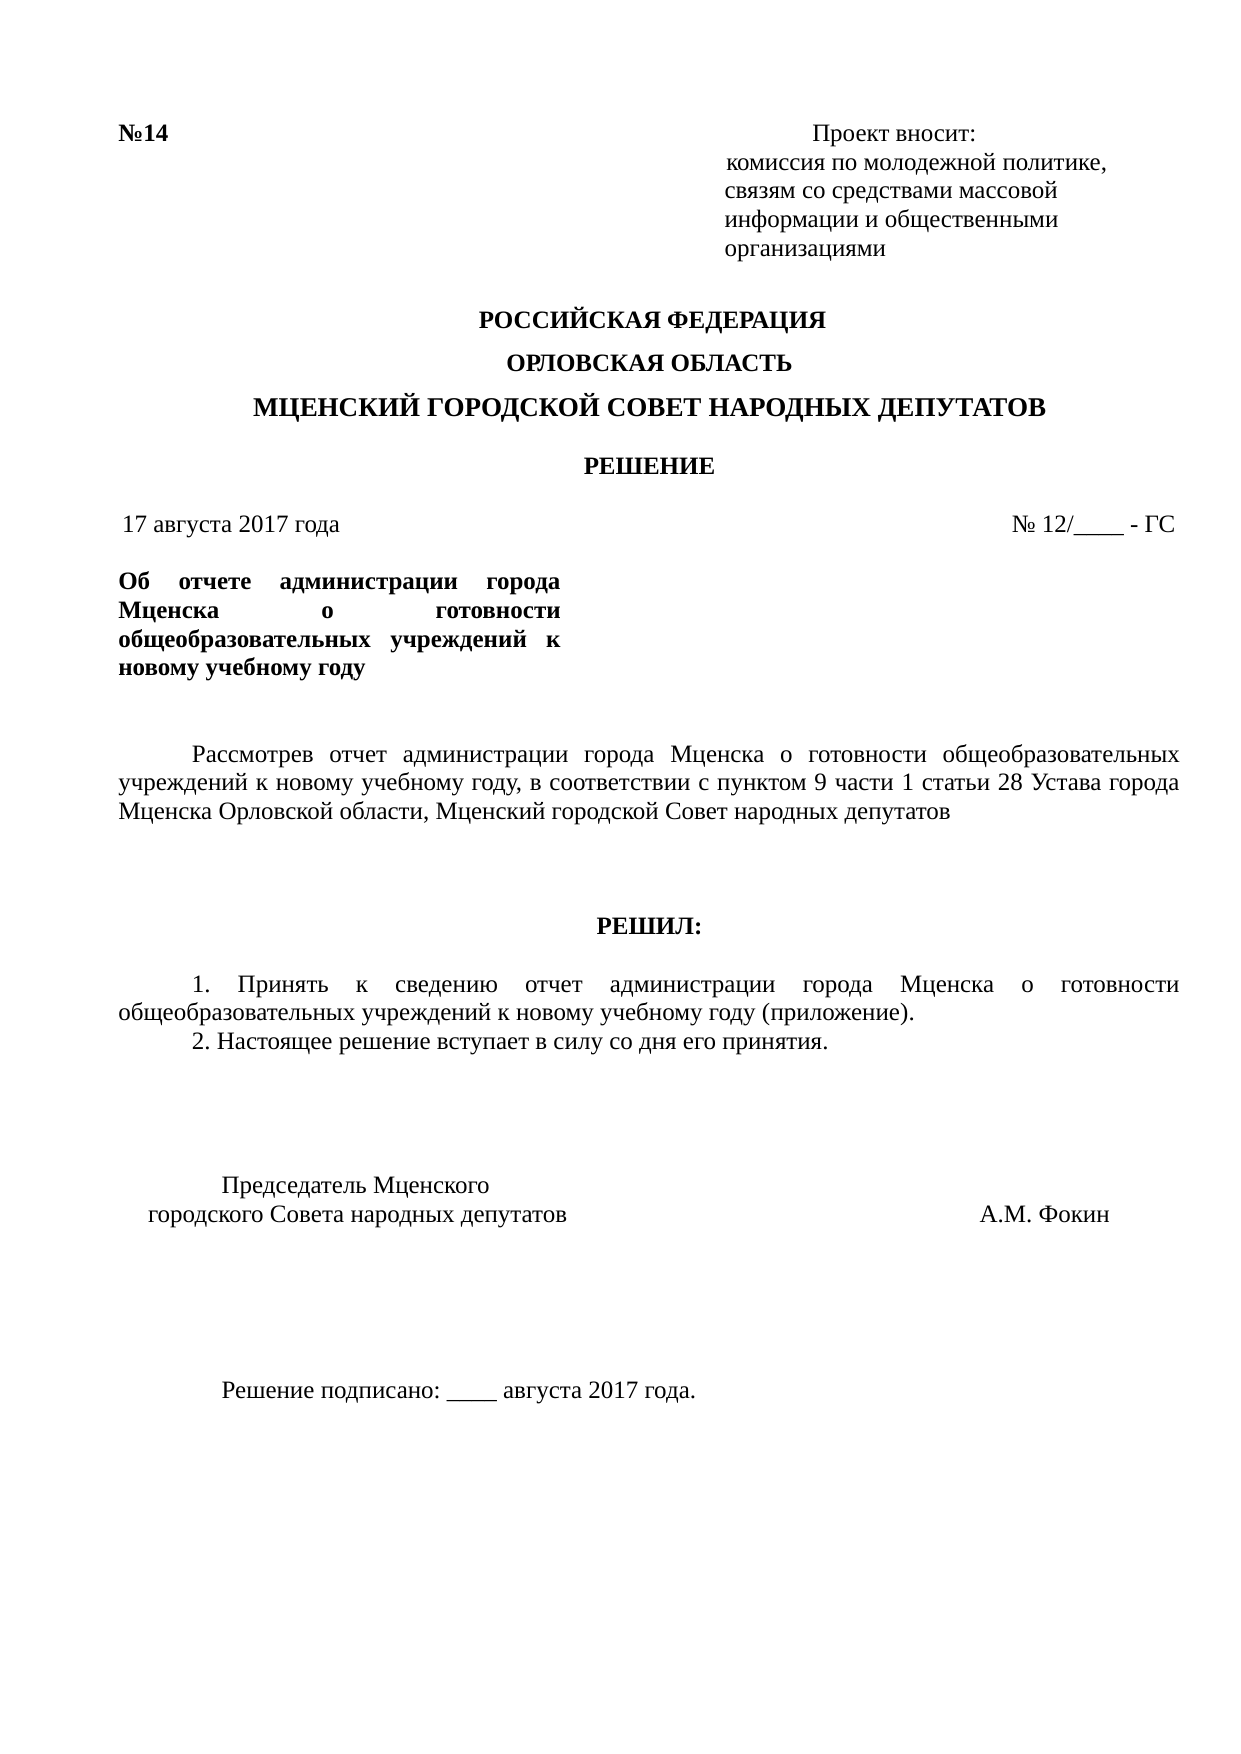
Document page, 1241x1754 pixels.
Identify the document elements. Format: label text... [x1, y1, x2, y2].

text информации и общественными [135, 204, 1181, 233]
list 1. Принять к сведению отчет администрации города Мценска о готовности общеобразовательных учреждений к новому учебному году (приложение). [118, 969, 1181, 1026]
text №14 Проект вносит: [118, 118, 1181, 147]
text Председатель Мценского [148, 1170, 1181, 1199]
text Рассмотрев отчет администрации города Мценска о готовности общеобразовательных учреждений к новому учебному году, в соответствии с пунктом 9 части 1 статьи 28 Устава города Мценска Орловской области, Мценский городской Совет народных депутатов [118, 739, 1181, 825]
text организациями [135, 233, 1181, 262]
text комиссия по молодежной политике, [118, 147, 1181, 176]
subtitle МЦЕНСКИЙ ГОРОДСКОЙ СОВЕТ НАРОДНЫХ ДЕПУТАТОВ [118, 391, 1181, 422]
text Решение подписано: ____ августа 2017 года. [148, 1371, 1181, 1405]
text 17 августа 2017 года № 12/____ - ГС [117, 509, 1181, 537]
text РОССИЙСКАЯ ФЕДЕРАЦИЯ [118, 305, 1181, 334]
text Об отчете администрации города Мценска о готовности общеобразовательных учреждений к новому учебному году [118, 566, 561, 681]
text связям со средствами массовой [135, 176, 1181, 204]
text ОРЛОВСКАЯ ОБЛАСТЬ [118, 348, 1181, 377]
text РЕШЕНИЕ [118, 451, 1181, 480]
text городского Совета народных депутатов А.М. Фокин [148, 1199, 1181, 1227]
list 2. Настоящее решение вступает в силу со дня его принятия. [118, 1026, 1181, 1055]
text РЕШИЛ: [118, 911, 1181, 940]
